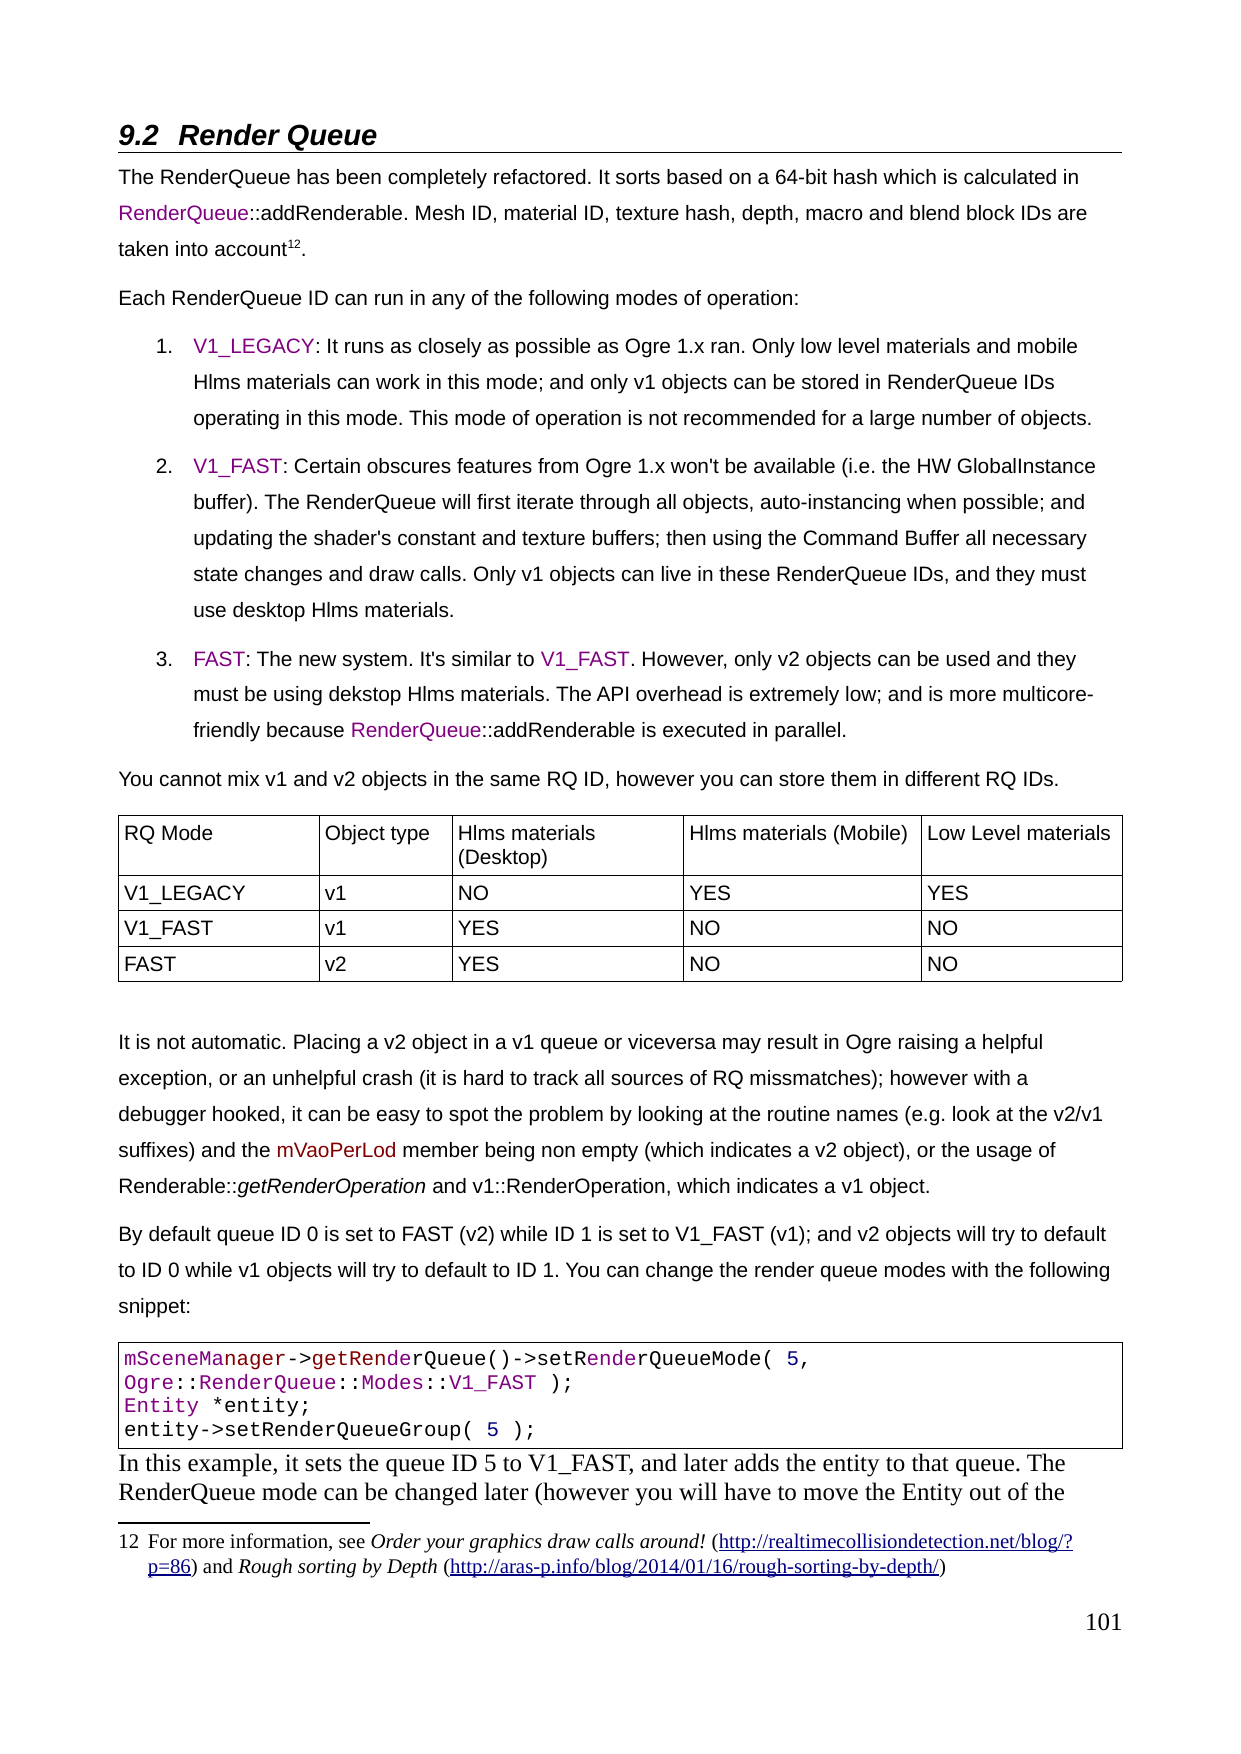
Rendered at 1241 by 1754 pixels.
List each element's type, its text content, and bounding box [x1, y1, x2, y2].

table_header Hlms materials (Desktop) [453, 816, 683, 874]
table_cell YES [684, 876, 921, 910]
text By default queue ID 0 is set to FAST (v2) while ID 1 is set to V1_FAST (v1); and v2 objects will try to default to ID 0 while v1 objects will try to default to ID 1. You can change the render queue modes with the following snippet: [118, 1222, 1122, 1318]
table_header mSceneManager->getRenderQueue()->setRenderQueueMode( 5, Ogre::RenderQueue::Modes::V1_FAST ); Entity *entity; entity->setRenderQueueGroup( 5 ); [119, 1343, 1122, 1448]
text The RenderQueue has been completely refactored. It sorts based on a 64-bit hash which is calculated in RenderQueue::addRenderable. Mesh ID, material ID, texture hash, depth, macro and blend block IDs are taken into account. [118, 165, 1122, 261]
table_cell NO [922, 947, 1122, 981]
table_cell NO [922, 911, 1122, 946]
table_cell V1_LEGACY [119, 876, 319, 910]
list V1_LEGACY: It runs as closely as possible as Ogre 1.x ran. Only low level materials and mobile Hlms materials can work in this mode; and only v1 objects can be stored in RenderQueue IDs operating in this mode. This mode of operation is not recommended for a large number of objects. [156, 334, 1122, 430]
subtitle Render Queue [118, 118, 1122, 152]
table_cell v1 [320, 911, 452, 946]
table_cell v1 [320, 876, 452, 910]
text You cannot mix v1 and v2 objects in the same RQ ID, however you can store them in different RQ IDs. [118, 767, 1122, 791]
list V1_FAST: Certain obscures features from Ogre 1.x won't be available (i.e. the HW GlobalInstance buffer). The RenderQueue will first iterate through all objects, auto-instancing when possible; and updating the shader's constant and texture buffers; then using the Command Buffer all necessary state changes and draw calls. Only v1 objects can live in these RenderQueue IDs, and they must use desktop Hlms materials. [156, 454, 1122, 622]
table_header RQ Mode [119, 816, 319, 874]
table_cell FAST [119, 947, 319, 981]
text For more information, see Order your graphics draw calls around! (http://realtimecollisiondetection.net/blog/?p=86) and Rough sorting by Depth (http://aras-p.info/blog/2014/01/16/rough-sorting-by-depth/) [118, 1529, 1122, 1578]
list FAST: The new system. It's similar to V1_FAST. However, only v2 objects can be used and they must be using dekstop Hlms materials. The API overhead is extremely low; and is more multicore-friendly because RenderQueue::addRenderable is executed in parallel. [156, 646, 1122, 742]
text It is not automatic. Placing a v2 object in a v1 queue or viceversa may result in Ogre raising a helpful exception, or an unhelpful crash (it is hard to track all sources of RQ missmatches); however with a debugger hooked, it can be easy to spot the problem by looking at the routine names (e.g. look at the v2/v1 suffixes) and the mVaoPerLod member being non empty (which indicates a v2 object), or the usage of Renderable::getRenderOperation and v1::RenderOperation, which indicates a v1 object. [118, 1030, 1122, 1197]
table_header Hlms materials (Mobile) [684, 816, 921, 874]
text In this example, it sets the queue ID 5 to V1_FAST, and later adds the entity to that queue. The RenderQueue mode can be changed later (however you will have to move the Entity out of the [118, 1449, 1122, 1506]
text Each RenderQueue ID can run in any of the following modes of operation: [118, 285, 1122, 309]
table_cell v2 [320, 947, 452, 981]
table_cell YES [453, 947, 683, 981]
table_header Object type [320, 816, 452, 874]
table_cell YES [453, 911, 683, 946]
table_header Low Level materials [922, 816, 1122, 874]
table_cell YES [922, 876, 1122, 910]
table_cell NO [453, 876, 683, 910]
table_cell NO [684, 947, 921, 981]
table_cell NO [684, 911, 921, 946]
table_cell V1_FAST [119, 911, 319, 946]
